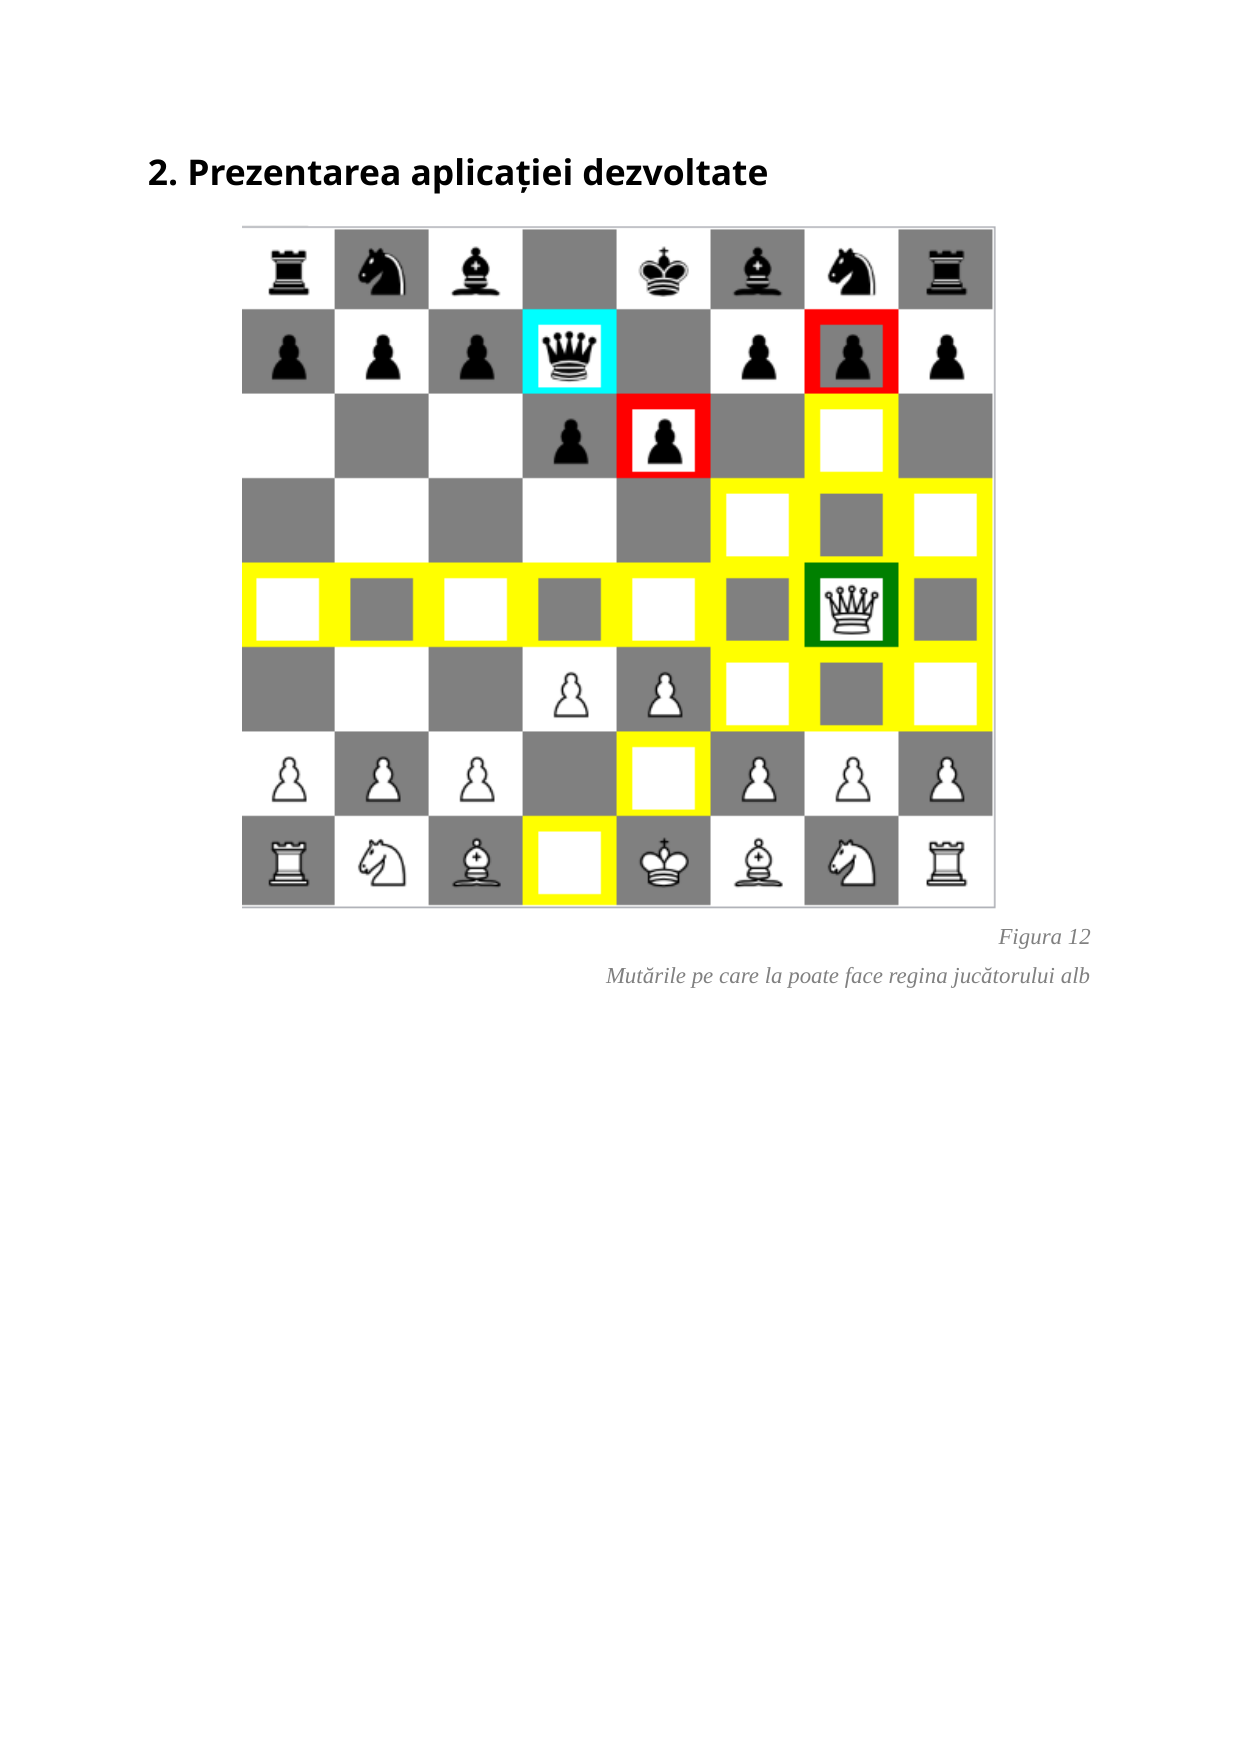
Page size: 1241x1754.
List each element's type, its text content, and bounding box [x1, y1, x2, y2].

text Figura 12 [148, 910, 1093, 949]
text Mutările pe care la poate face regina jucătorului alb [148, 962, 1093, 989]
picture [242, 225, 999, 910]
